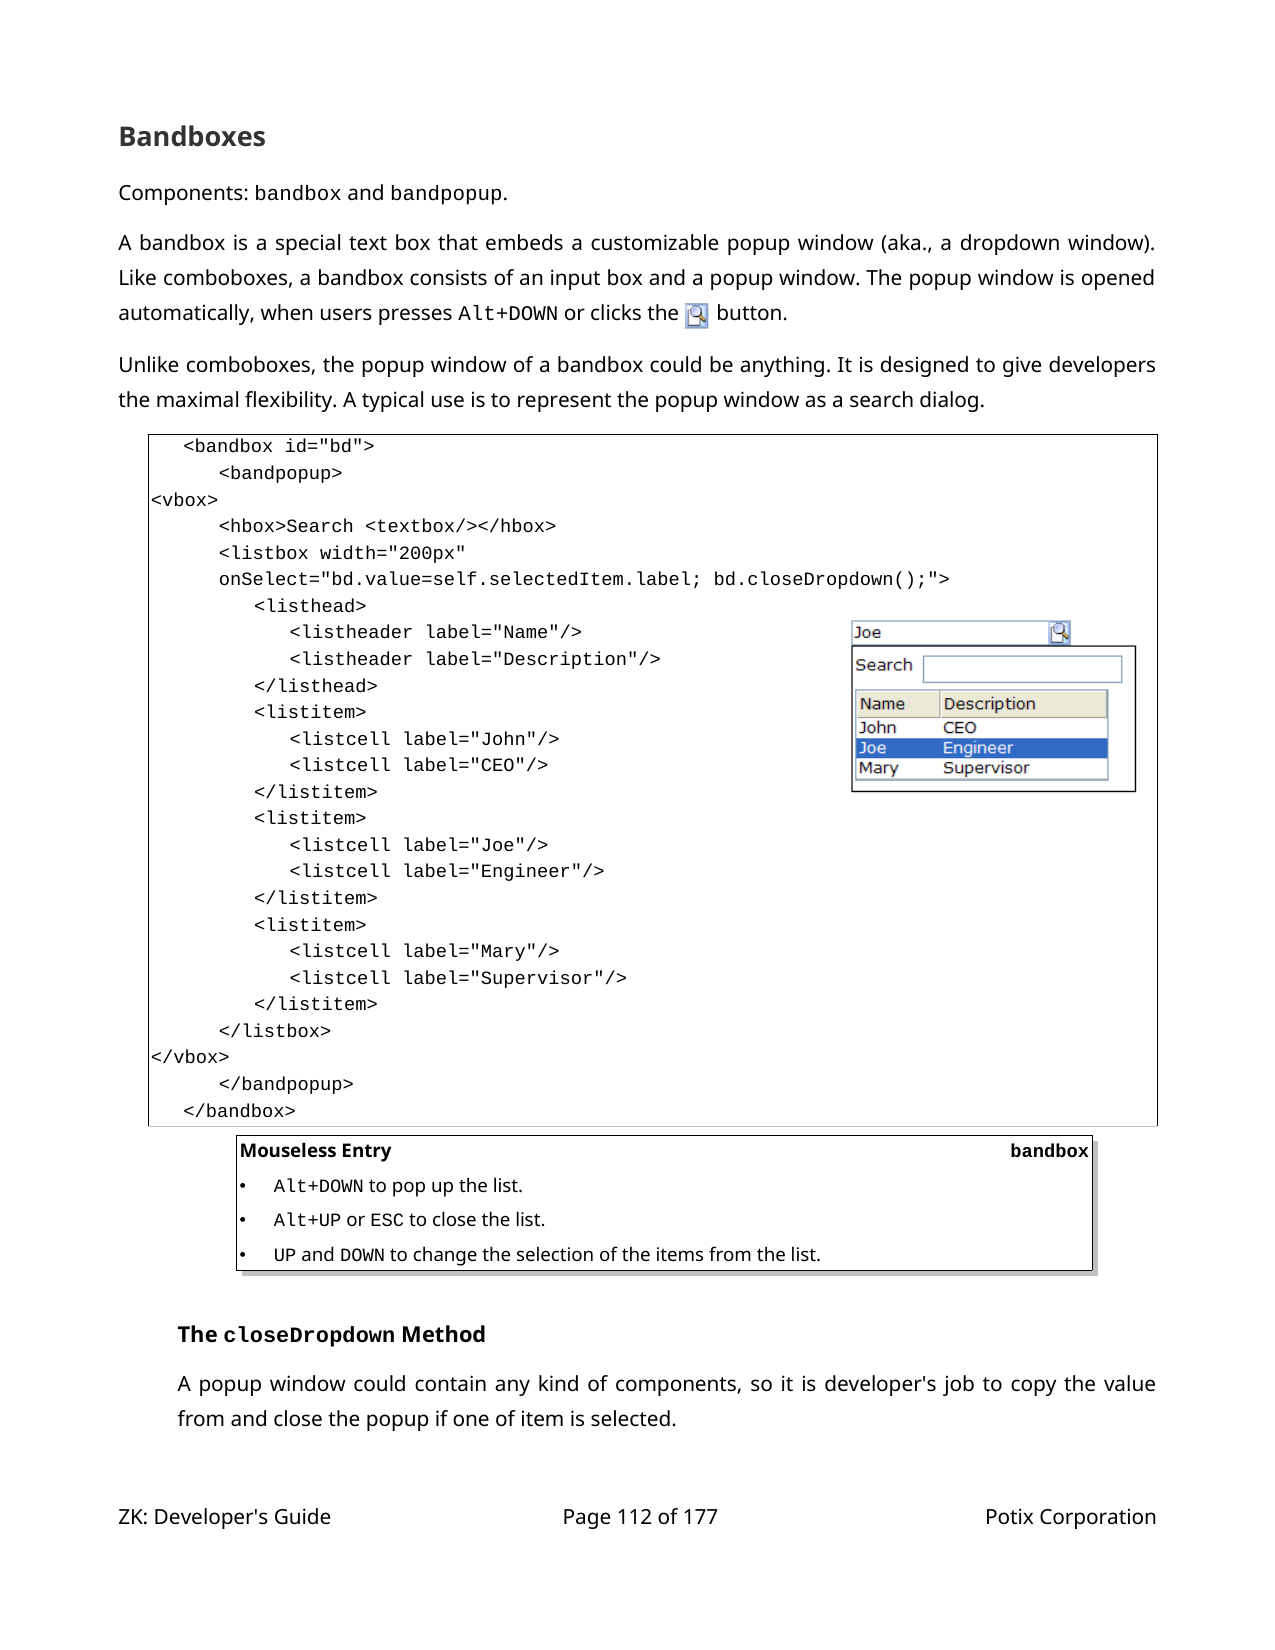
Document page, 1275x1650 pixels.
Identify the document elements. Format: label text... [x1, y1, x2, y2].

text A popup window could contain any kind of components, so it is developer's job to copy the value from and close the popup if one of item is selected. [177, 1369, 1157, 1433]
list Alt+DOWN to pop up the list. [237, 1169, 1092, 1198]
text <bandbox id="bd"> <bandpopup> <vbox> <hbox>Search <textbox/></hbox> <listbox width="200px" onSelect="bd.value=self.selectedItem.label; bd.closeDropdown();"> <listhead> <listheader label="Name"/> <listheader label="Description"/> </listhead> <listitem> <listcell label="John"/> <listcell label="CEO"/> </listitem> <listitem> <listcell label="Joe"/> <listcell label="Engineer"/> </listitem> <listitem> <listcell label="Mary"/> <listcell label="Supervisor"/> </listitem> </listbox> </vbox> </bandpopup> </bandbox> [149, 435, 1157, 1126]
subtitle Bandboxes [118, 118, 1157, 155]
text Mouseless Entry bandbox [237, 1136, 1092, 1163]
list Alt+UP or ESC to close the list. [237, 1204, 1092, 1232]
picture [684, 302, 711, 330]
subtitle The closeDropdown Method [177, 1318, 1157, 1349]
text Components: bandbox and bandpopup. [118, 178, 1157, 207]
text Unlike comboboxes, the popup window of a bandbox could be anything. It is designed to give developers the maximal flexibility. A typical use is to represent the popup window as a search dialog. [118, 350, 1157, 414]
picture [849, 618, 1140, 796]
text A bandbox is a special text box that embeds a customizable popup window (aka., a dropdown window). Like comboboxes, a bandbox consists of an input box and a popup window. The popup window is opened automatically, when users presses Alt+DOWN or clicks the button. [118, 228, 1157, 330]
list UP and DOWN to change the selection of the items from the list. [237, 1238, 1092, 1270]
